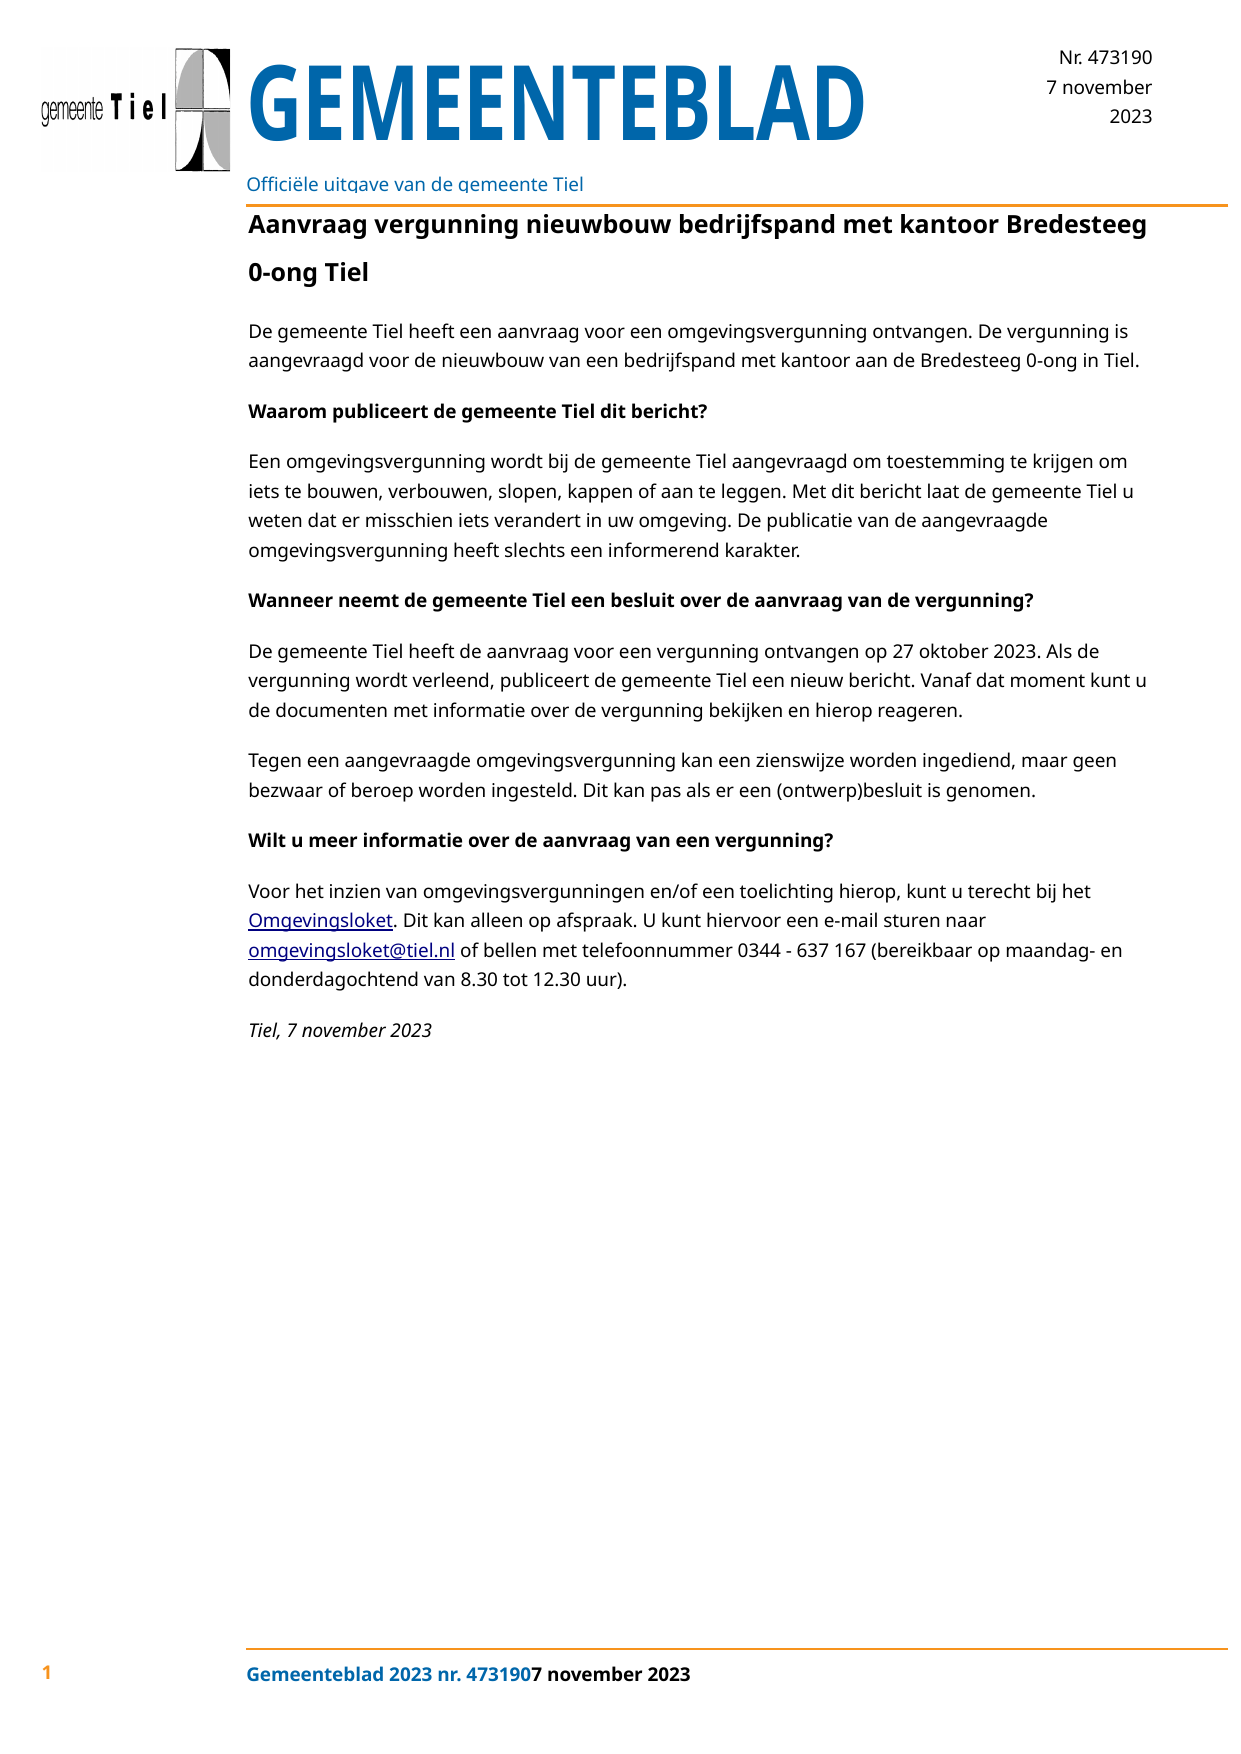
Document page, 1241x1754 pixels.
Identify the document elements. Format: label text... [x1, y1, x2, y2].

text Wanneer neemt de gemeente Tiel een besluit over de aanvraag van de vergunning? [248, 587, 1152, 613]
text Een omgevingsvergunning wordt bij de gemeente Tiel aangevraagd om toestemming te krijgen om iets te bouwen, verbouwen, slopen, kappen of aan te leggen. Met dit bericht laat de gemeente Tiel u weten dat er misschien iets verandert in uw omgeving. De publicatie van de aangevraagde omgevingsvergunning heeft slechts een informerend karakter. [248, 448, 1152, 563]
text Voor het inzien van omgevingsvergunningen en/of een toelichting hierop, kunt u terecht bij het Omgevingsloket. Dit kan alleen op afspraak. U kunt hiervoor een e-mail sturen naar omgevingsloket@tiel.nl of bellen met telefoonnummer 0344 - 637 167 (bereikbaar op maandag- en donderdagochtend van 8.30 tot 12.30 uur). [248, 878, 1152, 992]
text Wilt u meer informatie over de aanvraag van een vergunning? [248, 827, 1152, 853]
picture [41, 47, 231, 172]
text Tiel, 7 november 2023 [248, 1017, 1152, 1043]
text De gemeente Tiel heeft de aanvraag voor een vergunning ontvangen op 27 oktober 2023. Als de vergunning wordt verleend, publiceert de gemeente Tiel een nieuw bericht. Vanaf dat moment kunt u de documenten met informatie over de vergunning bekijken en hierop reageren. [248, 638, 1152, 723]
text Aanvraag vergunning nieuwbouw bedrijfspand met kantoor Bredesteeg 0-ong Tiel [248, 207, 1152, 288]
text Waarom publiceert de gemeente Tiel dit bericht? [248, 398, 1152, 424]
text Tegen een aangevraagde omgevingsvergunning kan een zienswijze worden ingediend, maar geen bezwaar of beroep worden ingesteld. Dit kan pas als er een (ontwerp)besluit is genomen. [248, 747, 1152, 803]
text De gemeente Tiel heeft een aanvraag voor een omgevingsvergunning ontvangen. De vergunning is aangevraagd voor de nieuwbouw van een bedrijfspand met kantoor aan de Bredesteeg 0-ong in Tiel. [248, 318, 1152, 373]
